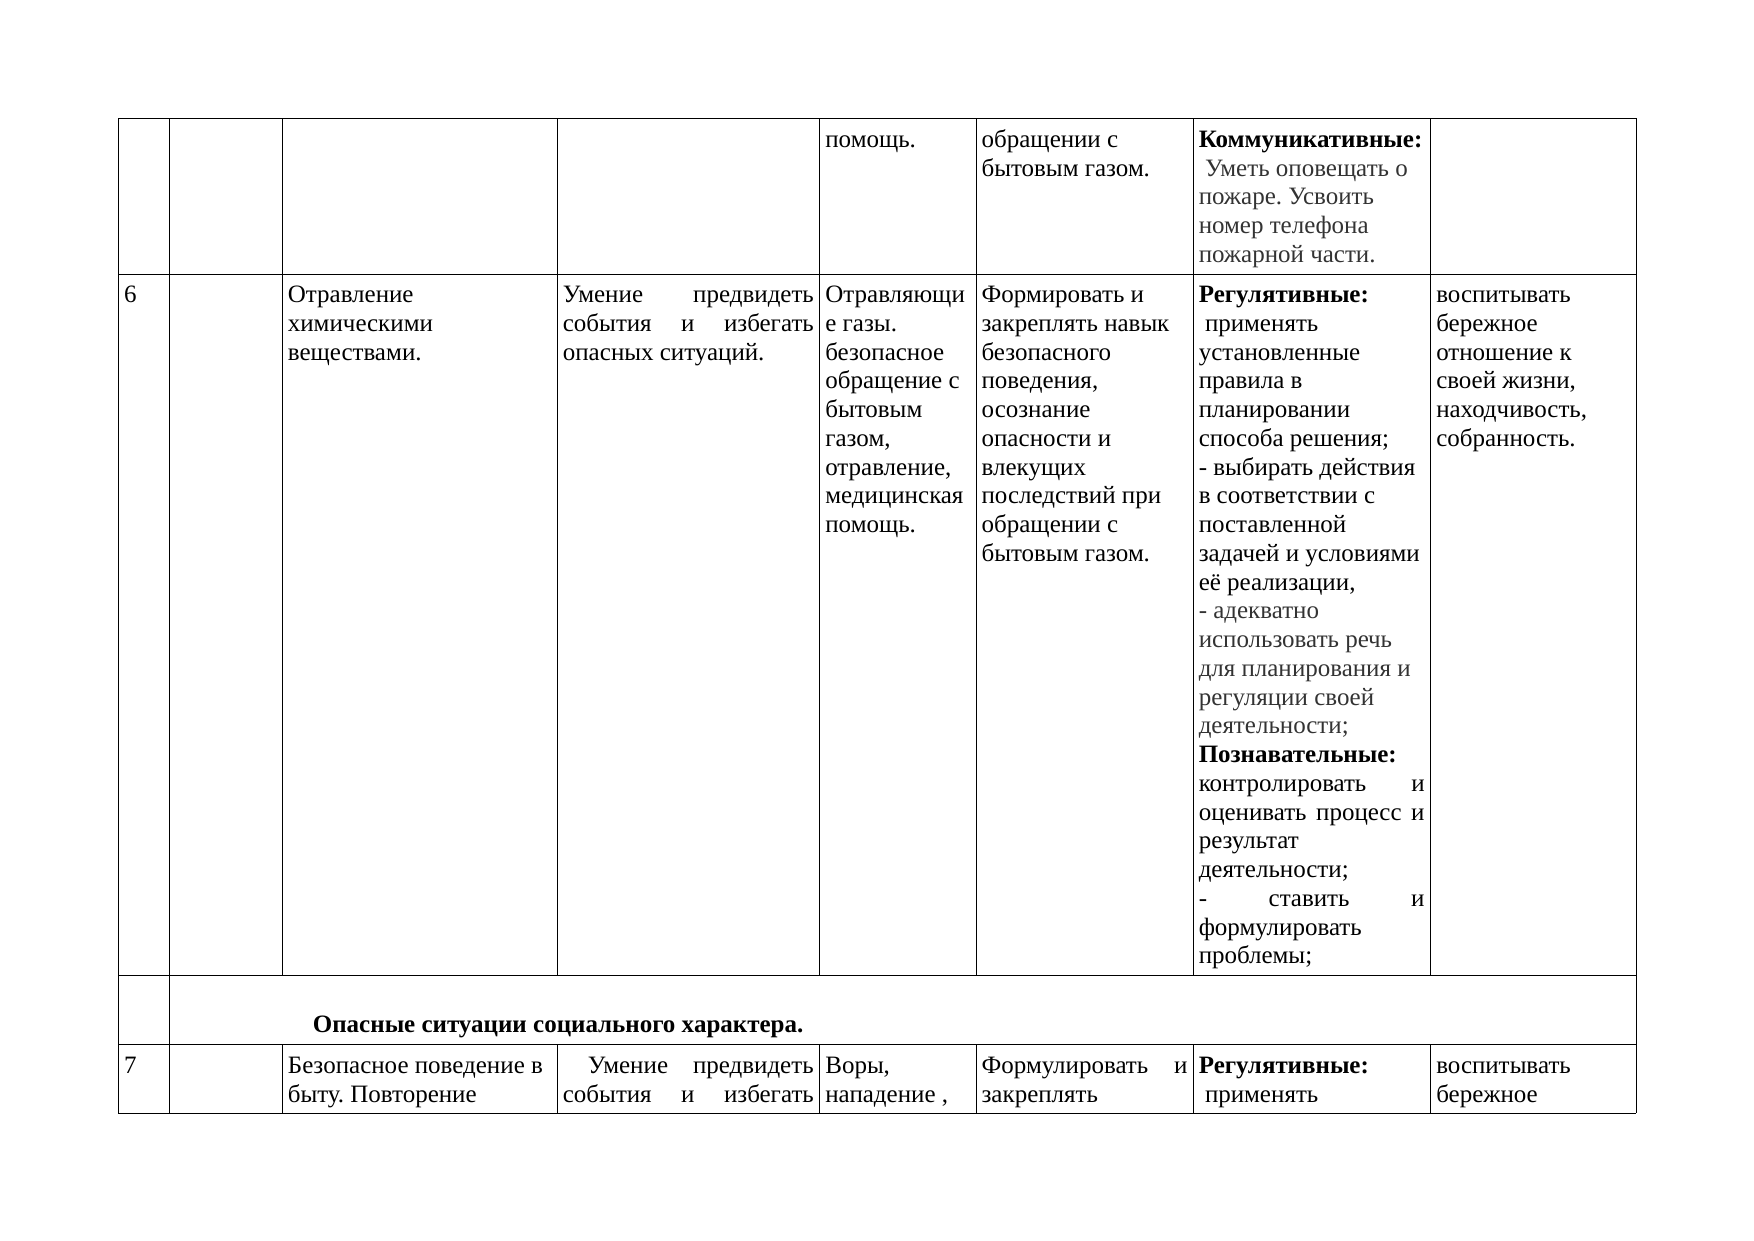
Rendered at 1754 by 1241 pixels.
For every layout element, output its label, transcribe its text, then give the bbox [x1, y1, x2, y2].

table_cell помощь. [820, 119, 976, 273]
table_cell Умение предвидеть события и избегать опасных ситуаций. [558, 275, 819, 975]
table_cell [1431, 119, 1636, 273]
table_cell Безопасное поведение в быту. Повторение [283, 1045, 557, 1113]
table_cell [170, 119, 282, 273]
table_cell обращении с бытовым газом. [977, 119, 1193, 273]
table_cell Воры, нападение , [820, 1045, 976, 1113]
table_cell [283, 119, 557, 273]
table_cell Отравляющие газы. безопасное обращение с бытовым газом, отравление, медицинская помощь. [820, 275, 976, 975]
table_cell Формулировать и закреплять [977, 1045, 1193, 1113]
table_cell Формировать и закреплять навык безопасного поведения, осознание опасности и влекущих последствий при обращении с бытовым газом. [977, 275, 1193, 975]
table_cell Опасные ситуации социального характера. [170, 976, 1636, 1044]
table_cell Регулятивные: применять [1194, 1045, 1430, 1113]
table_cell [119, 976, 169, 1044]
table_cell [558, 119, 819, 273]
table_cell 7 [119, 1045, 169, 1113]
table_cell Отравление химическими веществами. [283, 275, 557, 975]
table_cell [170, 275, 282, 975]
table_cell Коммуникативные: Уметь оповещать о пожаре. Усвоить номер телефона пожарной части. [1194, 119, 1430, 273]
table_cell воспитывать бережное отношение к своей жизни, находчивость, собранность. [1431, 275, 1636, 975]
table_cell Регулятивные: применять установленные правила в планировании способа решения; - выбирать действия в соответствии с поставленной задачей и условиями её реализации, - адекватно использовать речь для планирования и регуляции своей деятельности; Познавательные: контролировать и оценивать процесс и результат деятельности; - ставить и формулировать проблемы; [1194, 275, 1430, 975]
table_cell [170, 1045, 282, 1113]
table_cell [119, 119, 169, 273]
table_cell воспитывать бережное [1431, 1045, 1636, 1113]
table_cell Умение предвидеть события и избегать [558, 1045, 819, 1113]
table_cell 6 [119, 275, 169, 975]
